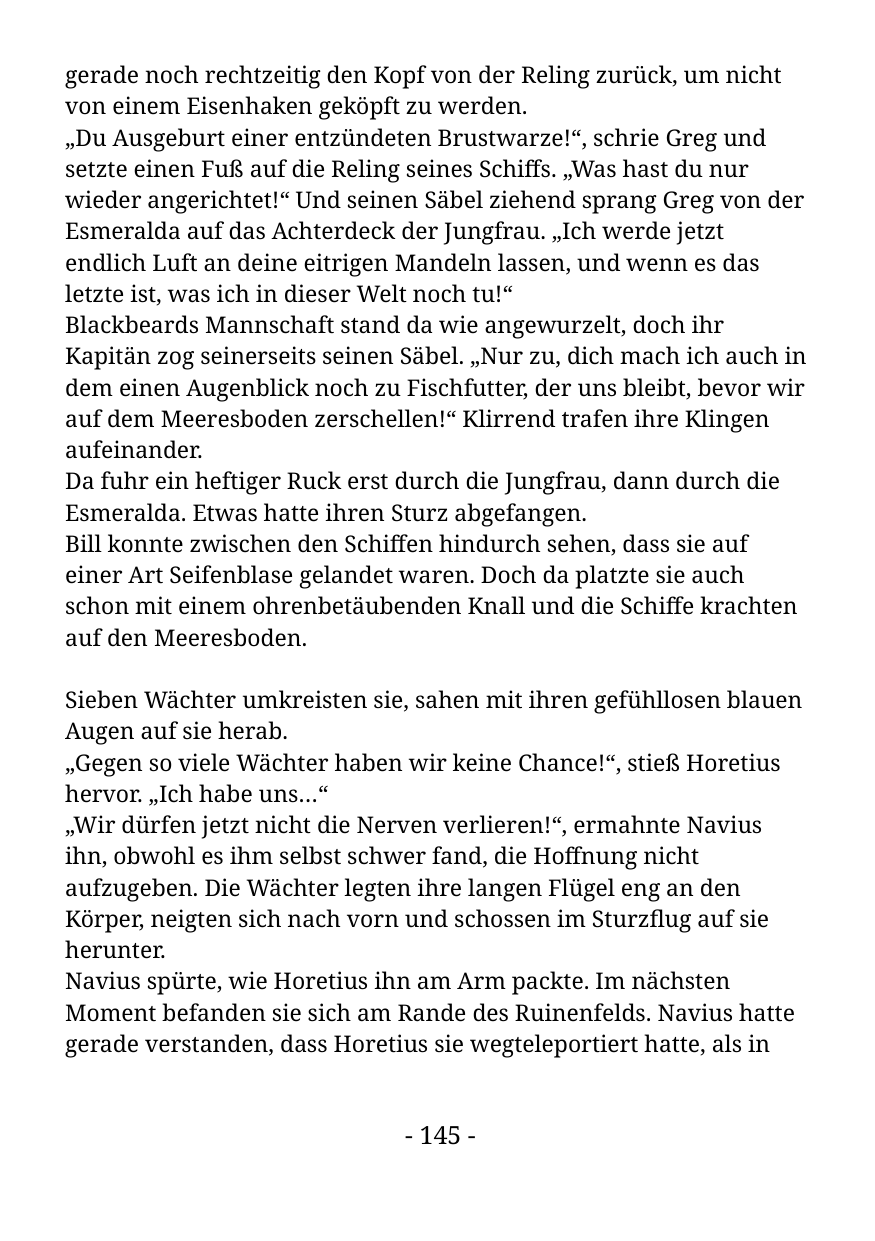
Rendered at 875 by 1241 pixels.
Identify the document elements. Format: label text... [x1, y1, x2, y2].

text gerade noch rechtzeitig den Kopf von der Reling zurück, um nicht von einem Eisenhaken geköpft zu werden. „Du Ausgeburt einer entzündeten Brustwarze!“, schrie Greg und setzte einen Fuß auf die Reling seines Schiffs. „Was hast du nur wieder angerichtet!“ Und seinen Säbel ziehend sprang Greg von der Esmeralda auf das Achterdeck der Jungfrau. „Ich werde jetzt endlich Luft an deine eitrigen Mandeln lassen, und wenn es das letzte ist, was ich in dieser Welt noch tu!“ Blackbeards Mannschaft stand da wie angewurzelt, doch ihr Kapitän zog seinerseits seinen Säbel. „Nur zu, dich mach ich auch in dem einen Augenblick noch zu Fischfutter, der uns bleibt, bevor wir auf dem Meeresboden zerschellen!“ Klirrend trafen ihre Klingen aufeinander. Da fuhr ein heftiger Ruck erst durch die Jungfrau, dann durch die Esmeralda. Etwas hatte ihren Sturz abgefangen. Bill konnte zwischen den Schiffen hindurch sehen, dass sie auf einer Art Seifenblase gelandet waren. Doch da platzte sie auch schon mit einem ohrenbetäubenden Knall und die Schiffe krachten auf den Meeresboden. Sieben Wächter umkreisten sie, sahen mit ihren gefühllosen blauen Augen auf sie herab. „Gegen so viele Wächter haben wir keine Chance!“, stieß Horetius hervor. „Ich habe uns…“ „Wir dürfen jetzt nicht die Nerven verlieren!“, ermahnte Navius ihn, obwohl es ihm selbst schwer fand, die Hoffnung nicht aufzugeben. Die Wächter legten ihre langen Flügel eng an den Körper, neigten sich nach vorn und schossen im Sturzflug auf sie herunter. Navius spürte, wie Horetius ihn am Arm packte. Im nächsten Moment befanden sie sich am Rande des Ruinenfelds. Navius hatte gerade verstanden, dass Horetius sie wegteleportiert hatte, als in [65, 59, 809, 1059]
